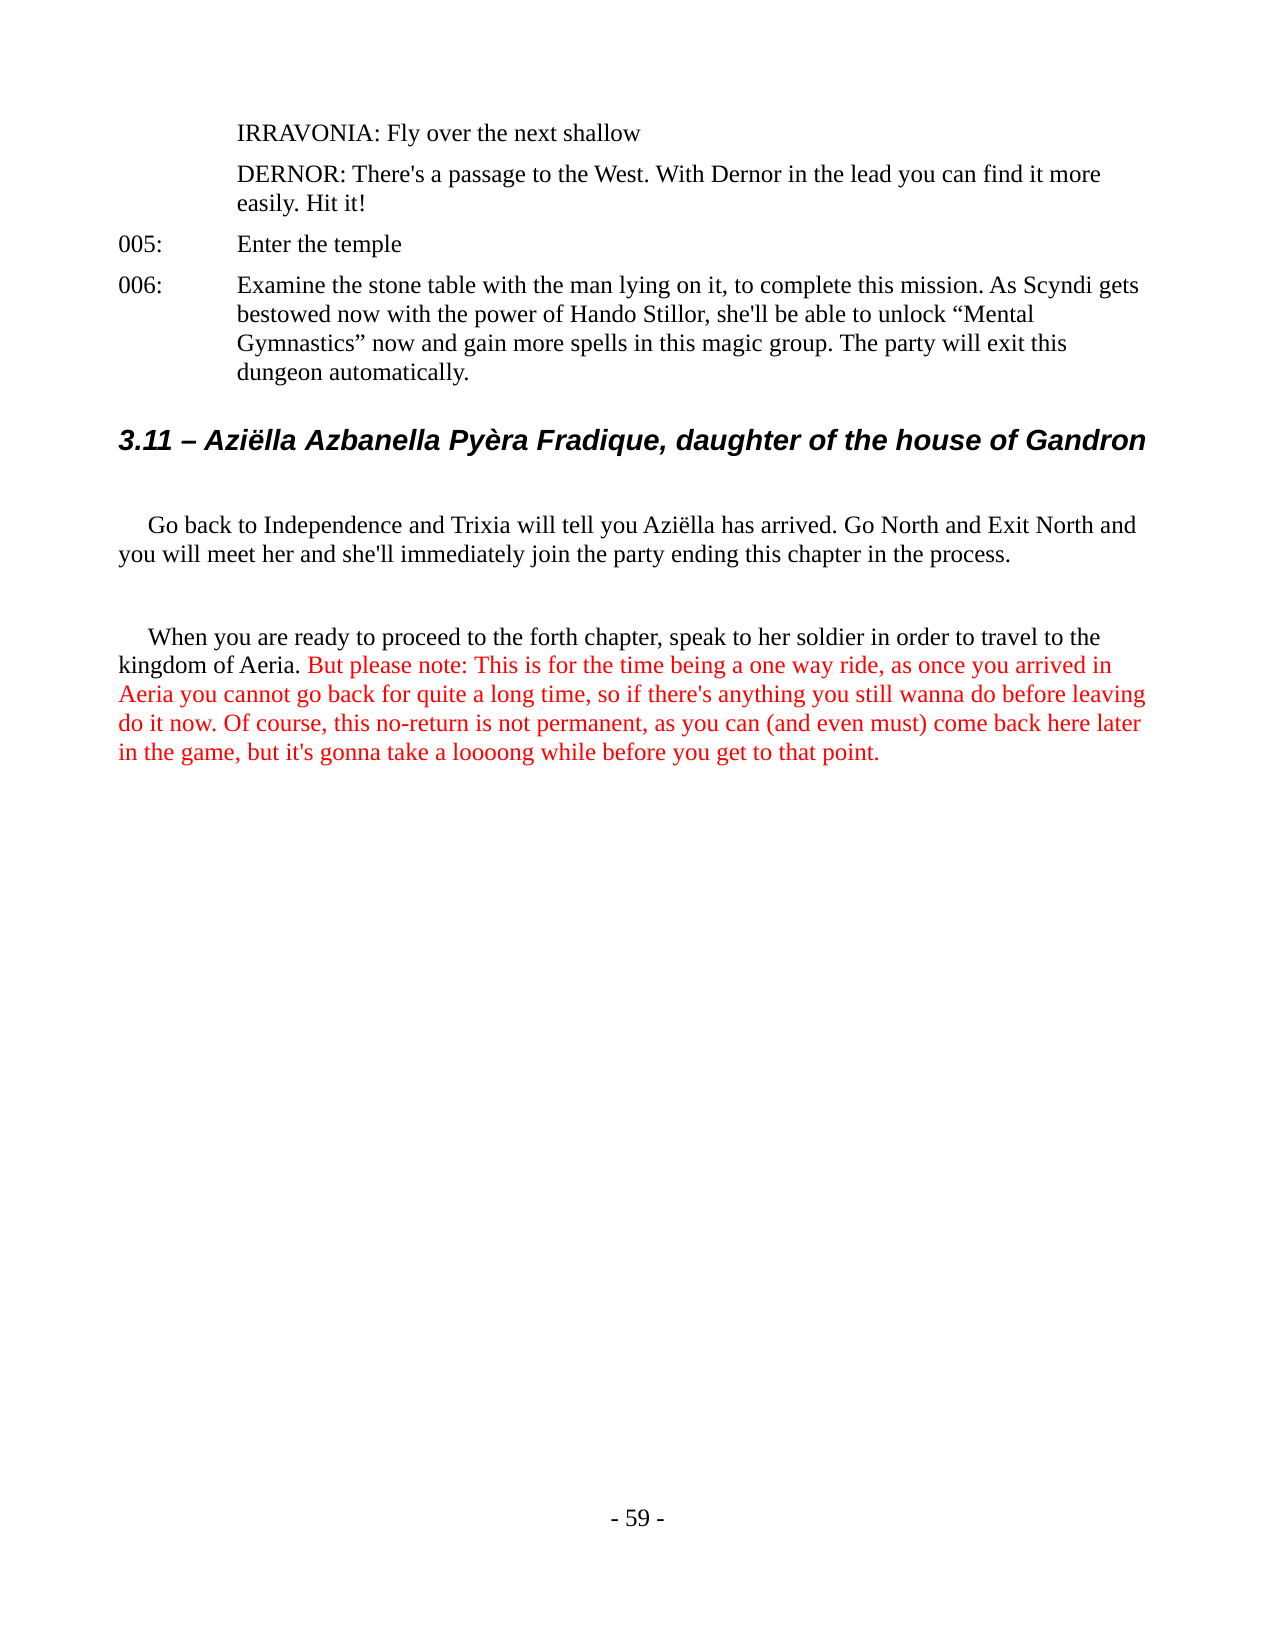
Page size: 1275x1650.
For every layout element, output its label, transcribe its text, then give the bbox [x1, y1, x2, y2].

text IRRAVONIA: Fly over the next shallow [118, 118, 1157, 147]
text Go back to Independence and Trixia will tell you Aziëlla has arrived. Go North and Exit North and you will meet her and she'll immediately join the party ending this chapter in the process. [118, 510, 1157, 568]
text When you are ready to proceed to the forth chapter, speak to her soldier in order to travel to the kingdom of Aeria. But please note: This is for the time being a one way ride, as once you arrived in Aeria you cannot go back for quite a long time, so if there's anything you still wanna do before leaving do it now. Of course, this no-return is not permanent, as you can (and even must) come back here later in the game, but it's gonna take a loooong while before you get to that point. [118, 622, 1157, 765]
subtitle 3.11 – Aziëlla Azbanella Pyèra Fradique, daughter of the house of Gandron [118, 423, 1157, 457]
text DERNOR: There's a passage to the West. With Dernor in the lead you can find it more easily. Hit it! [118, 159, 1157, 217]
text 005: Enter the temple [118, 229, 1157, 258]
text 006: Examine the stone table with the man lying on it, to complete this mission. As Scyndi gets bestowed now with the power of Hando Stillor, she'll be able to unlock “Mental Gymnastics” now and gain more spells in this magic group. The party will exit this dungeon automatically. [118, 271, 1157, 386]
